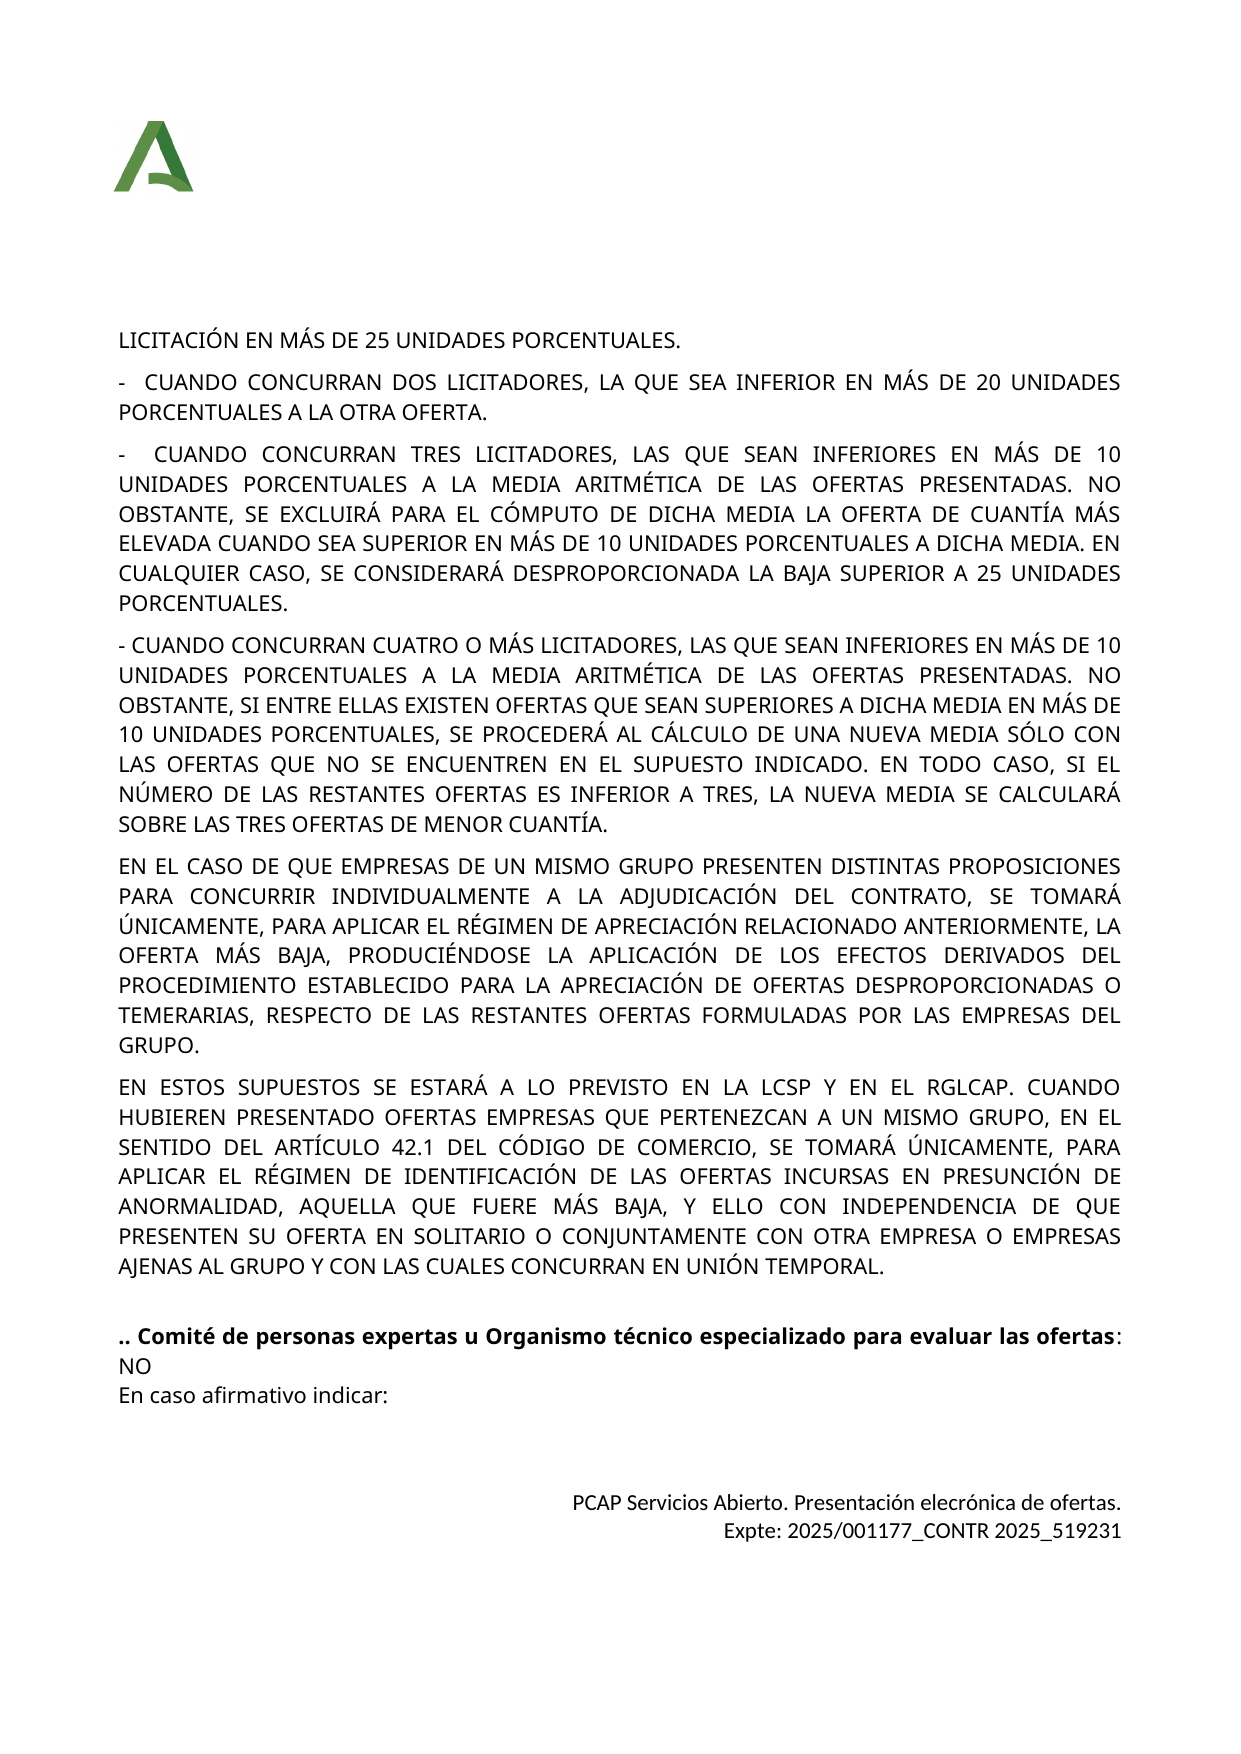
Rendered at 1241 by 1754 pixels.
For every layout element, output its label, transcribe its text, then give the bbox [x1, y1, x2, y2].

text - CUANDO CONCURRAN TRES LICITADORES, LAS QUE SEAN INFERIORES EN MÁS DE 10 UNIDADES PORCENTUALES A LA MEDIA ARITMÉTICA DE LAS OFERTAS PRESENTADAS. NO OBSTANTE, SE EXCLUIRÁ PARA EL CÓMPUTO DE DICHA MEDIA LA OFERTA DE CUANTÍA MÁS ELEVADA CUANDO SEA SUPERIOR EN MÁS DE 10 UNIDADES PORCENTUALES A DICHA MEDIA. EN CUALQUIER CASO, SE CONSIDERARÁ DESPROPORCIONADA LA BAJA SUPERIOR A 25 UNIDADES PORCENTUALES. [118, 439, 1122, 618]
text - CUANDO CONCURRAN CUATRO O MÁS LICITADORES, LAS QUE SEAN INFERIORES EN MÁS DE 10 UNIDADES PORCENTUALES A LA MEDIA ARITMÉTICA DE LAS OFERTAS PRESENTADAS. NO OBSTANTE, SI ENTRE ELLAS EXISTEN OFERTAS QUE SEAN SUPERIORES A DICHA MEDIA EN MÁS DE 10 UNIDADES PORCENTUALES, SE PROCEDERÁ AL CÁLCULO DE UNA NUEVA MEDIA SÓLO CON LAS OFERTAS QUE NO SE ENCUENTREN EN EL SUPUESTO INDICADO. EN TODO CASO, SI EL NÚMERO DE LAS RESTANTES OFERTAS ES INFERIOR A TRES, LA NUEVA MEDIA SE CALCULARÁ SOBRE LAS TRES OFERTAS DE MENOR CUANTÍA. [118, 630, 1122, 839]
picture [109, 116, 198, 196]
text EN EL CASO DE QUE EMPRESAS DE UN MISMO GRUPO PRESENTEN DISTINTAS PROPOSICIONES PARA CONCURRIR INDIVIDUALMENTE A LA ADJUDICACIÓN DEL CONTRATO, SE TOMARÁ ÚNICAMENTE, PARA APLICAR EL RÉGIMEN DE APRECIACIÓN RELACIONADO ANTERIORMENTE, LA OFERTA MÁS BAJA, PRODUCIÉNDOSE LA APLICACIÓN DE LOS EFECTOS DERIVADOS DEL PROCEDIMIENTO ESTABLECIDO PARA LA APRECIACIÓN DE OFERTAS DESPROPORCIONADAS O TEMERARIAS, RESPECTO DE LAS RESTANTES OFERTAS FORMULADAS POR LAS EMPRESAS DEL GRUPO. [118, 851, 1122, 1059]
text - CUANDO CONCURRAN DOS LICITADORES, LA QUE SEA INFERIOR EN MÁS DE 20 UNIDADES PORCENTUALES A LA OTRA OFERTA. [118, 367, 1122, 427]
text LICITACIÓN EN MÁS DE 25 UNIDADES PORCENTUALES. [118, 325, 1107, 354]
text EN ESTOS SUPUESTOS SE ESTARÁ A LO PREVISTO EN LA LCSP Y EN EL RGLCAP. CUANDO HUBIEREN PRESENTADO OFERTAS EMPRESAS QUE PERTENEZCAN A UN MISMO GRUPO, EN EL SENTIDO DEL ARTÍCULO 42.1 DEL CÓDIGO DE COMERCIO, SE TOMARÁ ÚNICAMENTE, PARA APLICAR EL RÉGIMEN DE IDENTIFICACIÓN DE LAS OFERTAS INCURSAS EN PRESUNCIÓN DE ANORMALIDAD, AQUELLA QUE FUERE MÁS BAJA, Y ELLO CON INDEPENDENCIA DE QUE PRESENTEN SU OFERTA EN SOLITARIO O CONJUNTAMENTE CON OTRA EMPRESA O EMPRESAS AJENAS AL GRUPO Y CON LAS CUALES CONCURRAN EN UNIÓN TEMPORAL. [118, 1072, 1122, 1281]
text .. Comité de personas expertas u Organismo técnico especializado para evaluar las ofertas: NO [118, 1321, 1122, 1381]
text En caso afirmativo indicar: [118, 1381, 1122, 1410]
